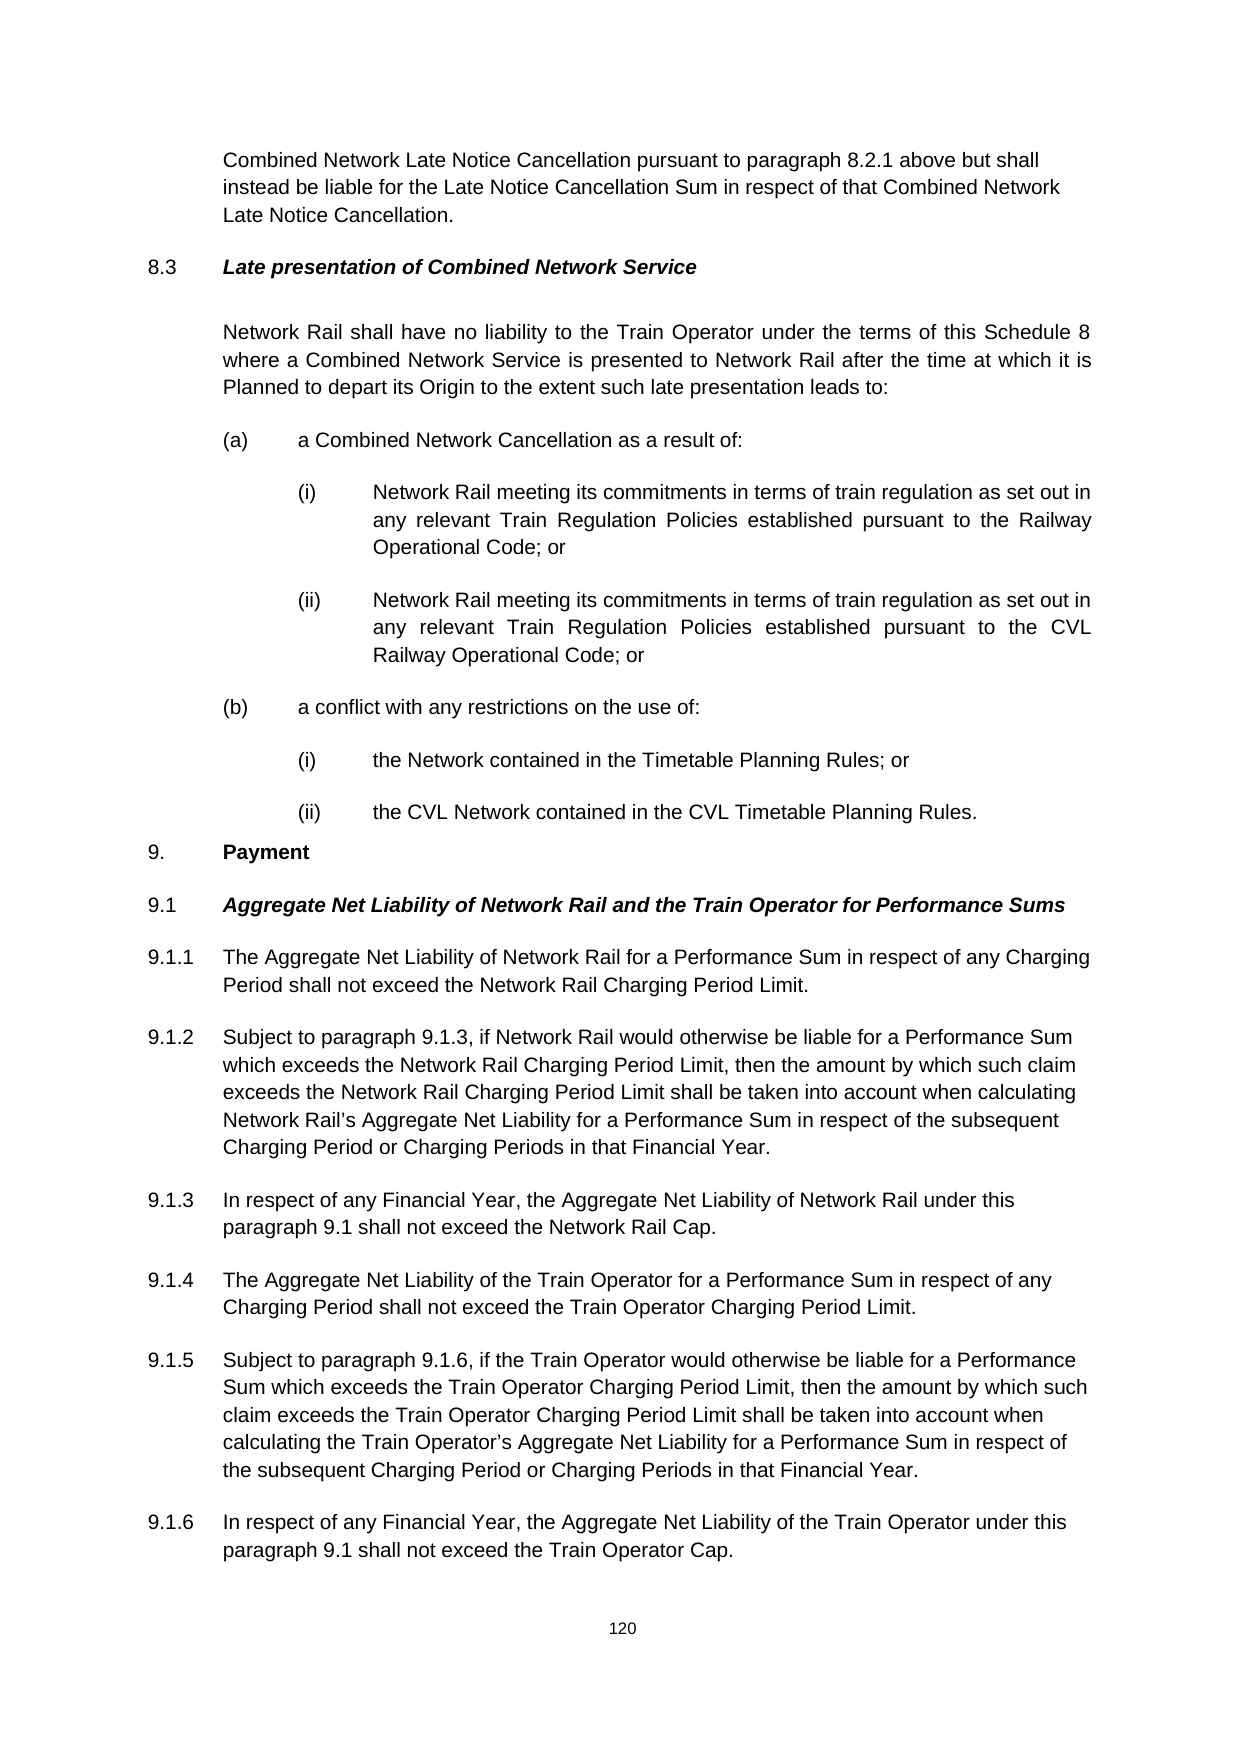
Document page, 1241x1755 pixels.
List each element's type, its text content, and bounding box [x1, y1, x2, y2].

text Network Rail shall have no liability to the Train Operator under the terms of this Schedule 8 where a Combined Network Service is presented to Network Rail after the time at which it is Planned to depart its Origin to the extent such late presentation leads to: [223, 320, 1093, 399]
text (a) a Combined Network Cancellation as a result of: [223, 428, 1093, 452]
list Late presentation of Combined Network Service [148, 255, 1093, 279]
list Combined Network Late Notice Cancellation pursuant to paragraph 8.2.1 above but shall instead be liable for the Late Notice Cancellation Sum in respect of that Combined Network Late Notice Cancellation. [148, 148, 1093, 227]
text (i) Network Rail meeting its commitments in terms of train regulation as set out in any relevant Train Regulation Policies established pursuant to the Railway Operational Code; or [298, 480, 1093, 559]
list In respect of any Financial Year, the Aggregate Net Liability of the Train Operator under this paragraph 9.1 shall not exceed the Train Operator Cap. [148, 1510, 1093, 1562]
list In respect of any Financial Year, the Aggregate Net Liability of Network Rail under this paragraph 9.1 shall not exceed the Network Rail Cap. [148, 1188, 1093, 1239]
text (ii) Network Rail meeting its commitments in terms of train regulation as set out in any relevant Train Regulation Policies established pursuant to the CVL Railway Operational Code; or [298, 588, 1093, 667]
list Subject to paragraph 9.1.3, if Network Rail would otherwise be liable for a Performance Sum which exceeds the Network Rail Charging Period Limit, then the amount by which such claim exceeds the Network Rail Charging Period Limit shall be taken into account when calculating Network Rail’s Aggregate Net Liability for a Performance Sum in respect of the subsequent Charging Period or Charging Periods in that Financial Year. [148, 1025, 1093, 1159]
list Aggregate Net Liability of Network Rail and the Train Operator for Performance Sums [148, 893, 1093, 917]
text (i) the Network contained in the Timetable Planning Rules; or [223, 748, 1093, 772]
list The Aggregate Net Liability of Network Rail for a Performance Sum in respect of any Charging Period shall not exceed the Network Rail Charging Period Limit. [148, 945, 1093, 997]
text (ii) the CVL Network contained in the CVL Timetable Planning Rules. [223, 800, 1093, 824]
list Subject to paragraph 9.1.6, if the Train Operator would otherwise be liable for a Performance Sum which exceeds the Train Operator Charging Period Limit, then the amount by which such claim exceeds the Train Operator Charging Period Limit shall be taken into account when calculating the Train Operator’s Aggregate Net Liability for a Performance Sum in respect of the subsequent Charging Period or Charging Periods in that Financial Year. [148, 1348, 1093, 1482]
text (b) a conflict with any restrictions on the use of: [223, 695, 1093, 719]
list The Aggregate Net Liability of the Train Operator for a Performance Sum in respect of any Charging Period shall not exceed the Train Operator Charging Period Limit. [148, 1268, 1093, 1319]
list Payment [148, 840, 1093, 864]
